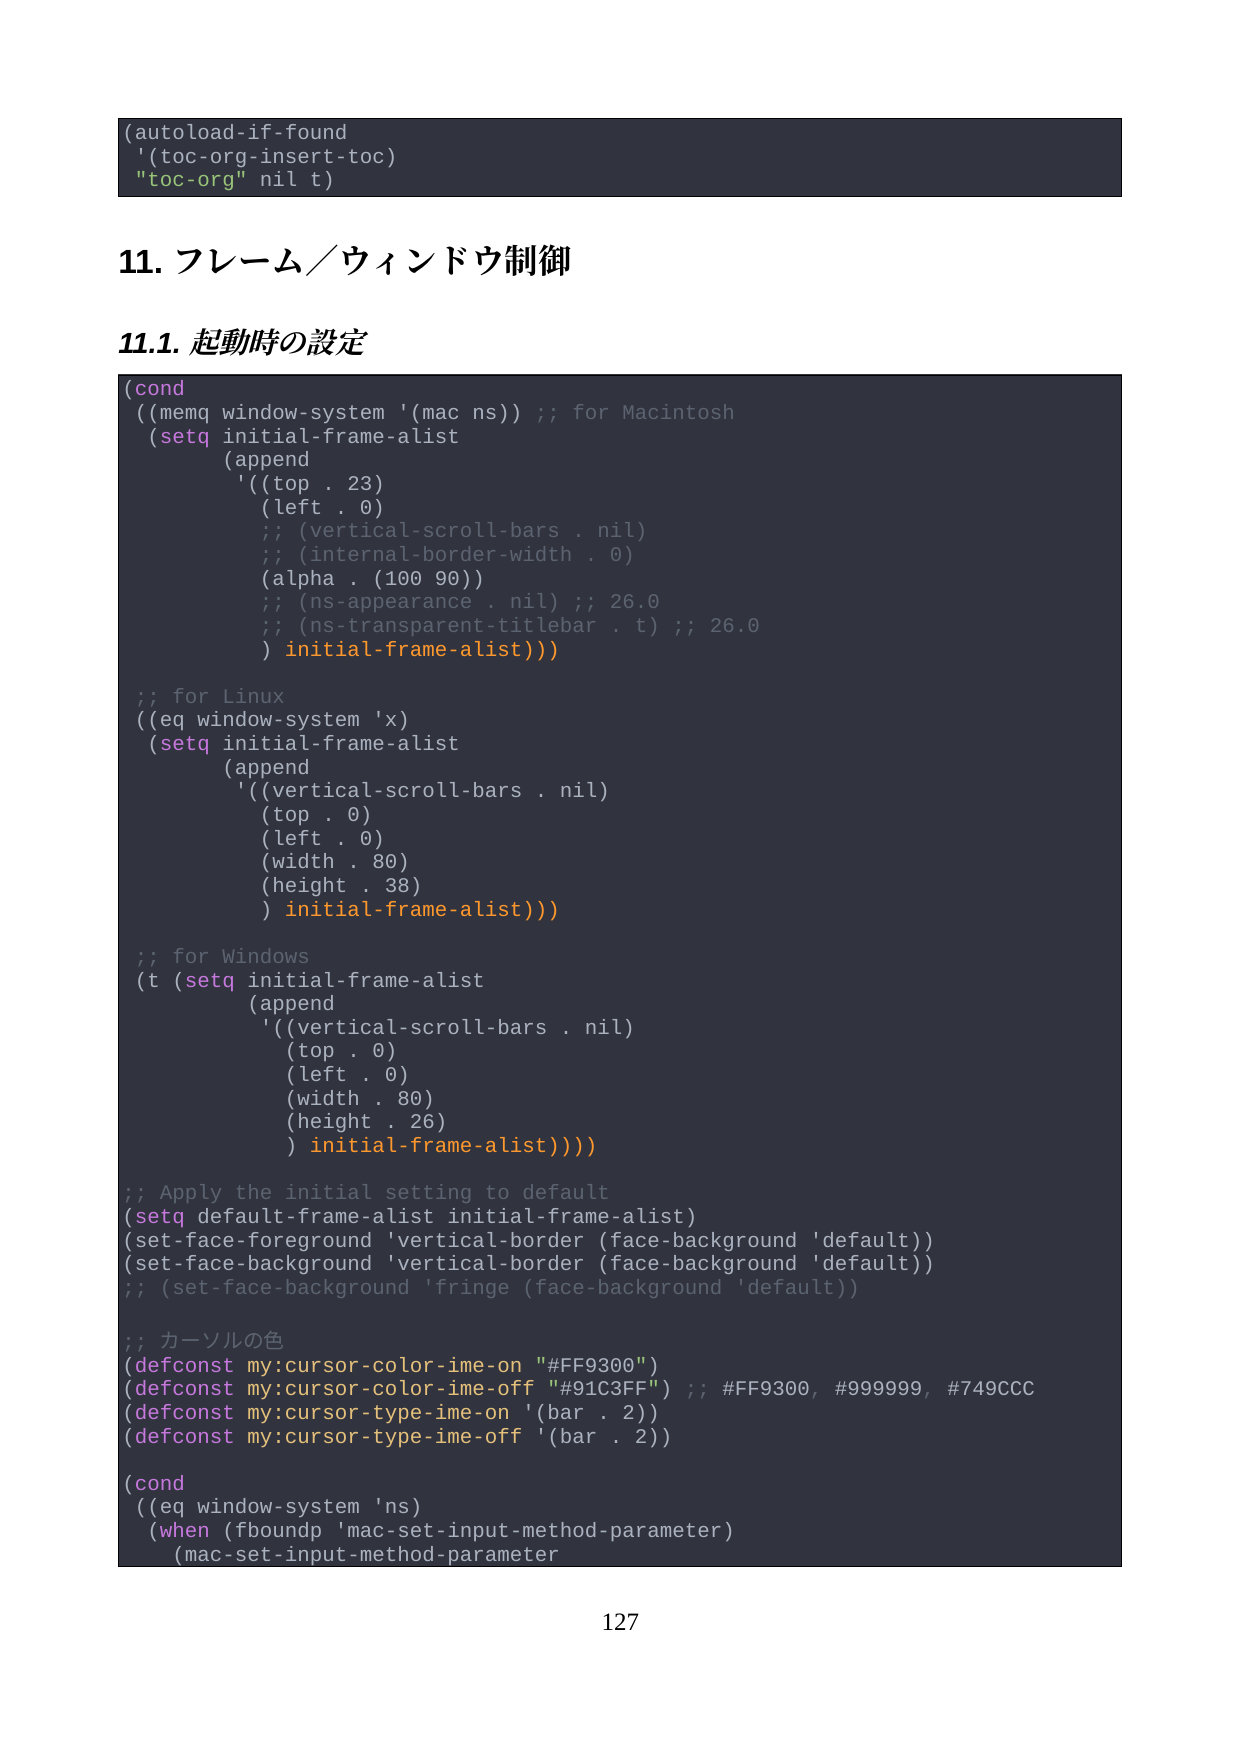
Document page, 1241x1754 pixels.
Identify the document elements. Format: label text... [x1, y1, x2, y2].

text (top . 0) [119, 1037, 1121, 1060]
text (height . 38) [119, 871, 1121, 895]
text ;; カーソルの色 [119, 1320, 1121, 1351]
text ;; for Windows [119, 942, 1121, 966]
text (set-face-background 'vertical-border (face-background 'default)) [119, 1249, 1121, 1273]
text ) initial-frame-alist))) [119, 634, 1121, 658]
text (t (setq initial-frame-alist [119, 966, 1121, 989]
subtitle 起動時の設定 [118, 320, 1122, 362]
text ;; (ns-transparent-titlebar . t) ;; 26.0 [119, 611, 1121, 634]
text ) initial-frame-alist))) [119, 895, 1121, 918]
text (defconst my:cursor-type-ime-on '(bar . 2)) [119, 1398, 1121, 1422]
text ) initial-frame-alist)))) [119, 1131, 1121, 1155]
text ;; Apply the initial setting to default [119, 1178, 1121, 1202]
text (width . 80) [119, 847, 1121, 871]
text ((memq window-system '(mac ns)) ;; for Macintosh [119, 398, 1121, 422]
text (set-face-foreground 'vertical-border (face-background 'default)) [119, 1226, 1121, 1249]
text (autoload-if-found [119, 119, 1121, 142]
text (setq default-frame-alist initial-frame-alist) [119, 1202, 1121, 1226]
text (append [119, 989, 1121, 1013]
text (append [119, 753, 1121, 776]
text (left . 0) [119, 1060, 1121, 1084]
subtitle フレーム／ウィンドウ制御 [118, 234, 1122, 283]
text '((vertical-scroll-bars . nil) [119, 1013, 1121, 1037]
text '((vertical-scroll-bars . nil) [119, 776, 1121, 800]
text ;; (set-face-background 'fringe (face-background 'default)) [119, 1273, 1121, 1297]
text (defconst my:cursor-color-ime-on "#FF9300") [119, 1351, 1121, 1374]
text (mac-set-input-method-parameter [119, 1540, 1121, 1566]
text (alpha . (100 90)) [119, 564, 1121, 587]
text (cond [119, 1469, 1121, 1493]
text (setq initial-frame-alist [119, 422, 1121, 445]
text (left . 0) [119, 493, 1121, 516]
text (top . 0) [119, 800, 1121, 824]
text (when (fboundp 'mac-set-input-method-parameter) [119, 1516, 1121, 1540]
text (width . 80) [119, 1084, 1121, 1107]
text ((eq window-system 'x) [119, 706, 1121, 729]
text "toc-org" nil t) [119, 165, 1121, 196]
text (defconst my:cursor-type-ime-off '(bar . 2)) [119, 1422, 1121, 1445]
text ;; for Linux [119, 682, 1121, 706]
text ((eq window-system 'ns) [119, 1493, 1121, 1516]
text (defconst my:cursor-color-ime-off "#91C3FF") ;; #FF9300, #999999, #749CCC [119, 1374, 1121, 1398]
text (left . 0) [119, 824, 1121, 847]
text (append [119, 445, 1121, 469]
text '(toc-org-insert-toc) [119, 142, 1121, 165]
text '((top . 23) [119, 469, 1121, 493]
text ;; (internal-border-width . 0) [119, 540, 1121, 564]
text (height . 26) [119, 1107, 1121, 1131]
text ;; (ns-appearance . nil) ;; 26.0 [119, 587, 1121, 611]
text (setq initial-frame-alist [119, 729, 1121, 753]
text ;; (vertical-scroll-bars . nil) [119, 516, 1121, 540]
text (cond [119, 376, 1121, 398]
